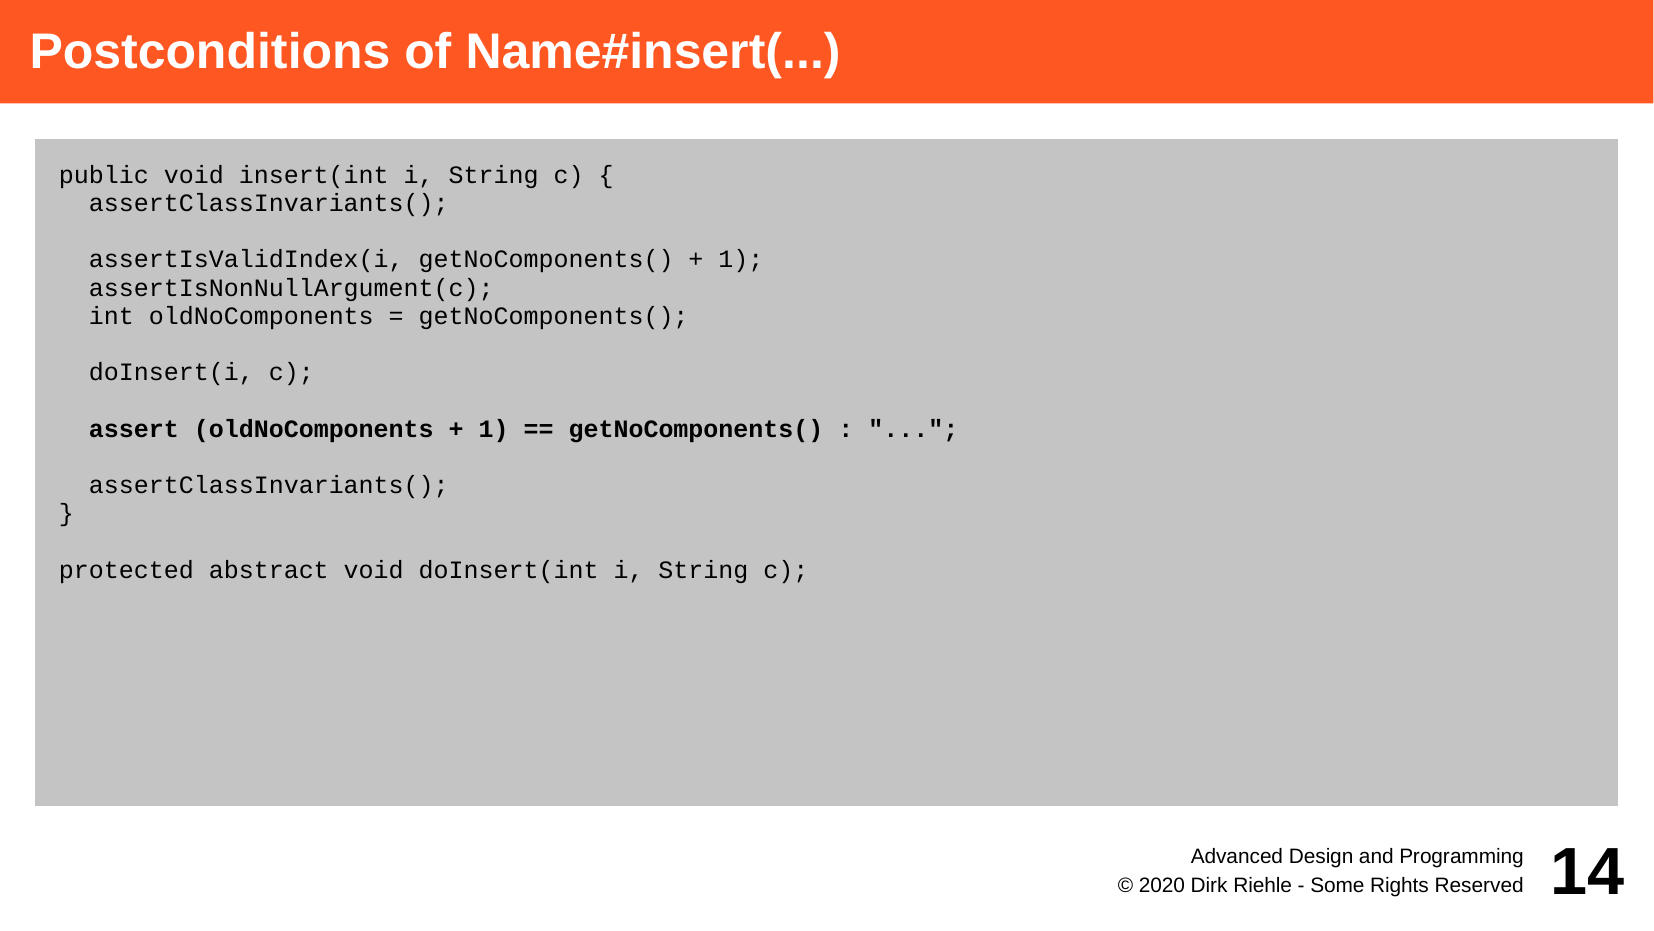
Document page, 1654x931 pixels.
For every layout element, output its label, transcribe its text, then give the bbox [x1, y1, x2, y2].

list public void insert(int i, String c) { assertClassInvariants(); assertIsValidIndex(i, getNoComponents() + 1); assertIsNonNullArgument(c); int oldNoComponents = getNoComponents(); doInsert(i, c); assert (oldNoComponents + 1) == getNoComponents() : "..."; assertClassInvariants(); } protected abstract void doInsert(int i, String c); [29, 132, 1625, 813]
title Postconditions of Name#insert(...) [0, 0, 1654, 104]
